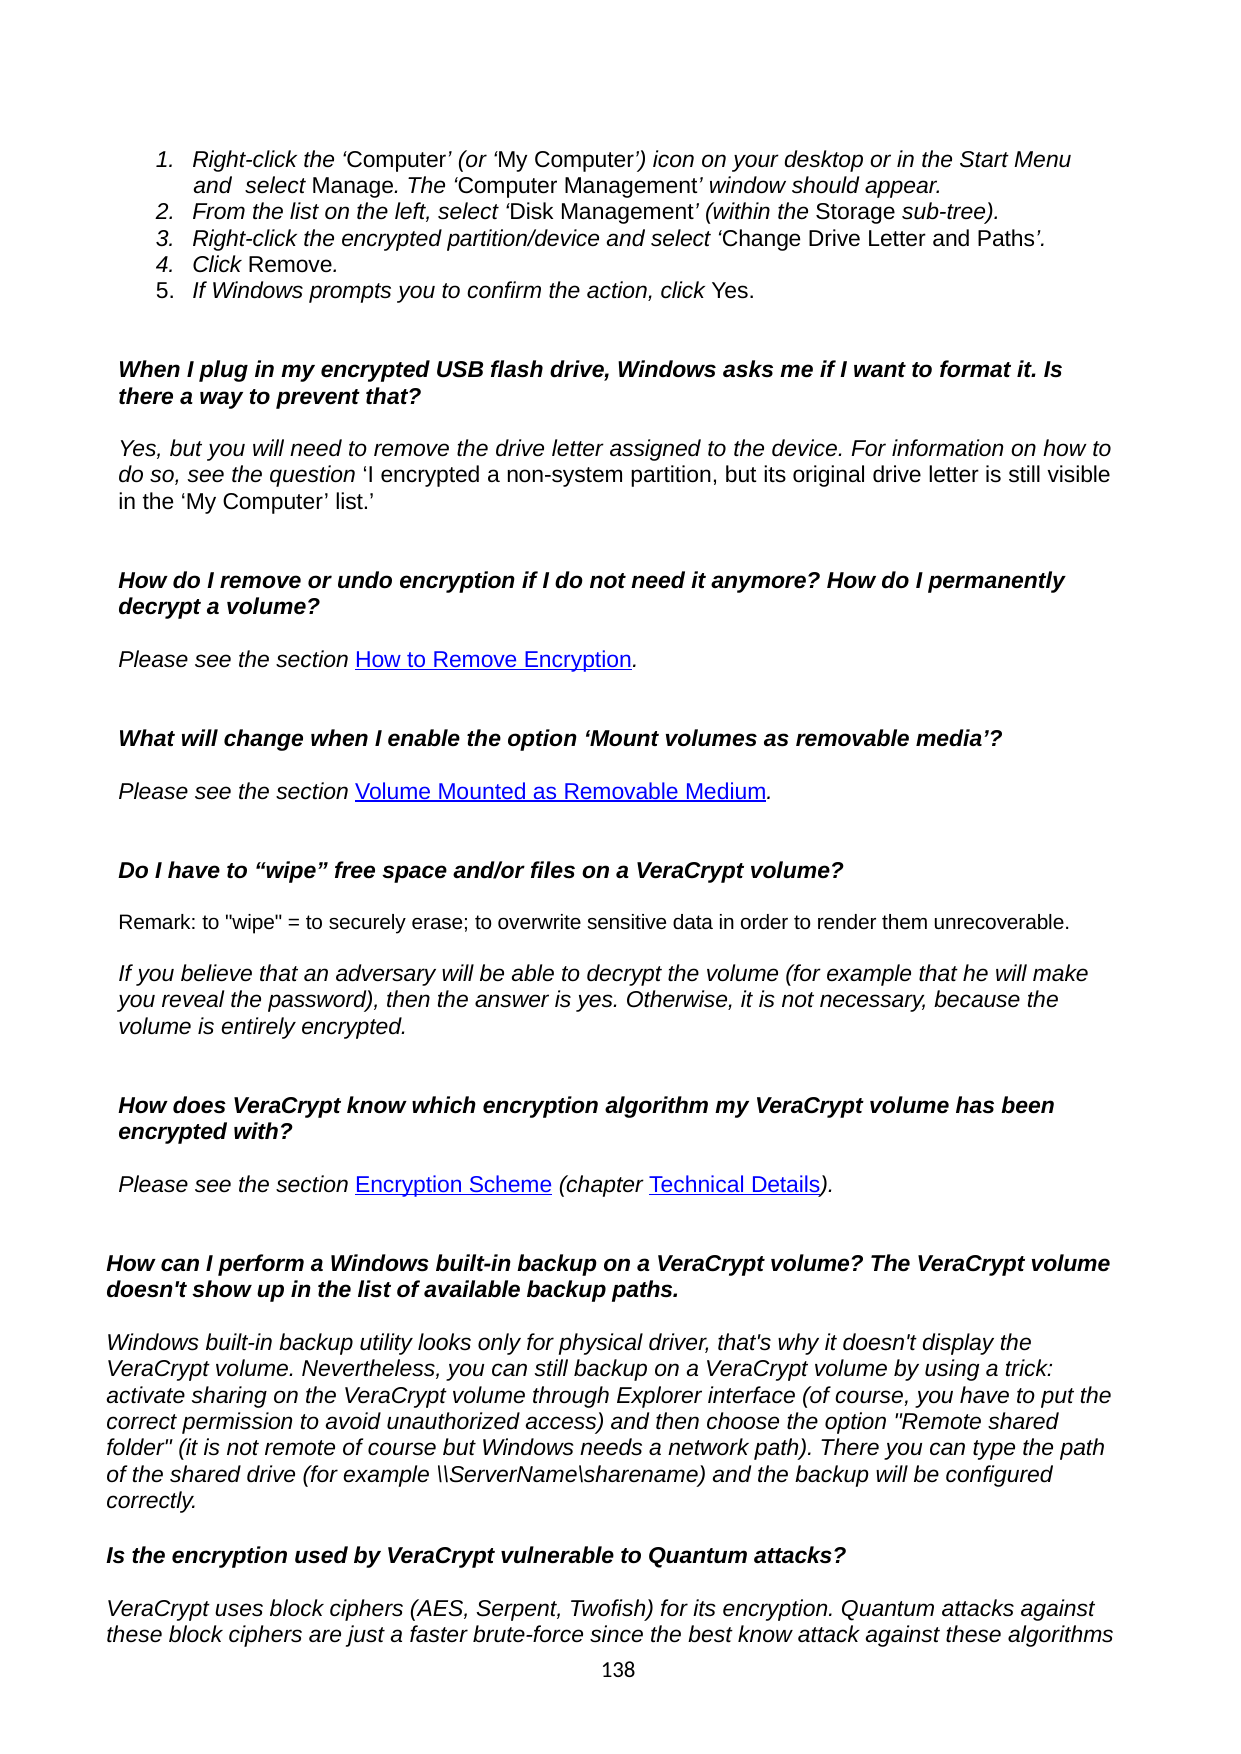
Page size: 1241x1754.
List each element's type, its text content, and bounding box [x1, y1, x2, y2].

text Windows built-in backup utility looks only for physical driver, that's why it doesn't display the VeraCrypt volume. Nevertheless, you can still backup on a VeraCrypt volume by using a trick: activate sharing on the VeraCrypt volume through Explorer interface (of course, you have to put the correct permission to avoid unauthorized access) and then choose the option "Remote shared folder" (it is not remote of course but Windows needs a network path). There you can type the path of the shared drive (for example \\ServerName\sharename) and the backup will be configured correctly. [106, 1329, 1130, 1513]
subtitle When I plug in my encrypted USB flash drive, Windows asks me if I want to format it. Is there a way to prevent that? [118, 356, 1105, 409]
subtitle What will change when I enable the option ‘Mount volumes as removable media’? [118, 725, 1130, 751]
text Please see the section Volume Mounted as Removable Medium. [118, 778, 1130, 804]
subtitle How does VeraCrypt know which encryption algorithm my VeraCrypt volume has been encrypted with? [118, 1092, 1109, 1144]
text Remark: to "wipe" = to securely erase; to overwrite sensitive data in order to render them unrecoverable. [118, 909, 1130, 933]
text How can I perform a Windows built-in backup on a VeraCrypt volume? The VeraCrypt volume doesn't show up in the list of available backup paths. [106, 1250, 1130, 1303]
text Yes, but you will need to remove the drive letter assigned to the device. For information on how to do so, see the question ‘I encrypted a non-system partition, but its original drive letter is still visible in the ‘My Computer’ list.’ [118, 436, 1112, 514]
list Right-click the ‘Computer’ (or ‘My Computer’) icon on your desktop or in the Start Menu and select Manage. The ‘Computer Management’ window should appear. [156, 146, 1109, 198]
text If you believe that an adversary will be able to decrypt the volume (for example that he will make you reveal the password), then the answer is yes. Otherwise, it is not necessary, because the volume is entirely encrypted. [118, 960, 1105, 1039]
list Click Remove. [156, 251, 1130, 277]
list From the list on the left, select ‘Disk Management’ (within the Storage sub-tree). [156, 198, 1130, 224]
text Is the encryption used by VeraCrypt vulnerable to Quantum attacks? [106, 1542, 1130, 1568]
list Right-click the encrypted partition/device and select ‘Change Drive Letter and Paths’. [156, 224, 1130, 251]
list If Windows prompts you to confirm the action, click Yes. [156, 277, 1130, 304]
text Please see the section How to Remove Encryption. [118, 646, 1130, 672]
text Please see the section Encryption Scheme (chapter Technical Details). [118, 1171, 1130, 1197]
subtitle How do I remove or undo encryption if I do not need it anymore? How do I permanently decrypt a volume? [118, 567, 1109, 619]
subtitle Do I have to “wipe” free space and/or files on a VeraCrypt volume? [118, 857, 1130, 883]
text VeraCrypt uses block ciphers (AES, Serpent, Twofish) for its encryption. Quantum attacks against these block ciphers are just a faster brute-force since the best know attack against these algorithms [106, 1595, 1130, 1648]
